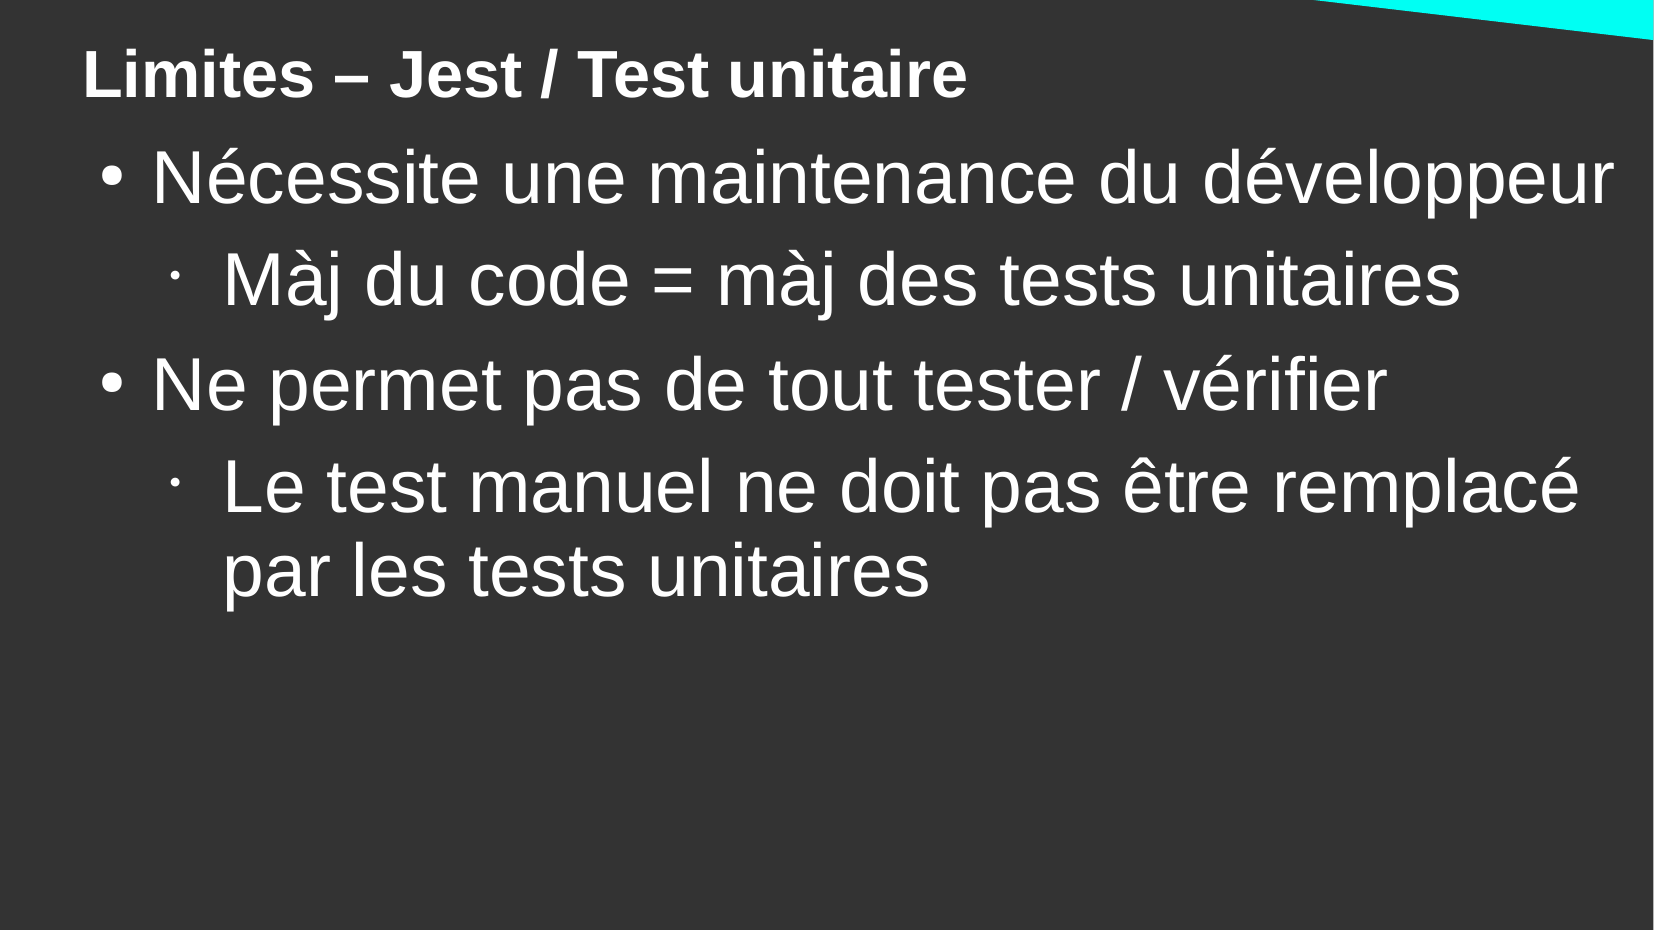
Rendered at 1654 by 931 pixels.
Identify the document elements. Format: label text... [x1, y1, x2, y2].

title Limites – Jest / Test unitaire [82, 37, 1571, 112]
text_box [1313, 0, 1654, 41]
list Nécessite une maintenance du développeur Màj du code = màj des tests unitaires Ne permet pas de tout tester / vérifier Le test manuel ne doit pas être remplacé par les tests unitaires [80, 135, 1619, 721]
